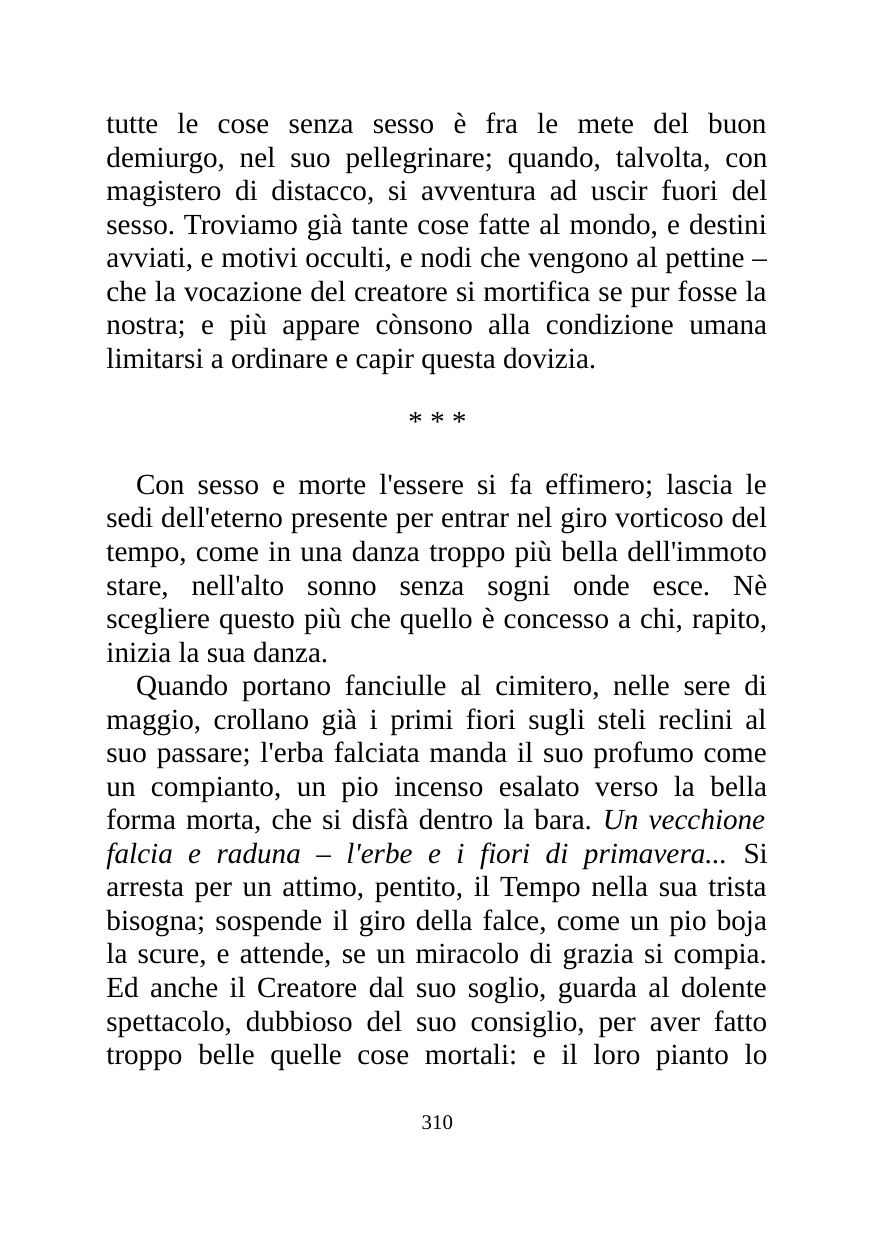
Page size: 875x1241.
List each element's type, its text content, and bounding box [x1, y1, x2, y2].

text tutte le cose senza sesso è fra le mete del buon demiurgo, nel suo pellegrinare; quando, talvolta, con magistero di distacco, si avventura ad uscir fuori del sesso. Troviamo già tante cose fatte al mondo, e destini avviati, e motivi occulti, e nodi che vengono al pettine – che la vocazione del creatore si mortifica se pur fosse la nostra; e più appare cònsono alla condizione umana limitarsi a ordinare e capir questa dovizia. [106, 106, 768, 374]
text Con sesso e morte l'essere si fa effimero; lascia le sedi dell'eterno presente per entrar nel giro vorticoso del tempo, come in una danza troppo più bella dell'immoto stare, nell'alto sonno senza sogni onde esce. Nè scegliere questo più che quello è concesso a chi, rapito, inizia la sua danza. [106, 467, 768, 668]
text Quando portano fanciulle al cimitero, nelle sere di maggio, crollano già i primi fiori sugli steli reclini al suo passare; l'erba falciata manda il suo profumo come un compianto, un pio incenso esalato verso la bella forma morta, che si disfà dentro la bara. Un vecchione falcia e raduna – l'erbe e i fiori di primavera... Si arresta per un attimo, pentito, il Tempo nella sua trista bisogna; sospende il giro della falce, come un pio boja la scure, e attende, se un miracolo di grazia si compia. Ed anche il Creatore dal suo soglio, guarda al dolente spettacolo, dubbioso del suo consiglio, per aver fatto troppo belle quelle cose mortali: e il loro pianto lo [106, 668, 768, 1071]
text * * * [106, 404, 768, 438]
